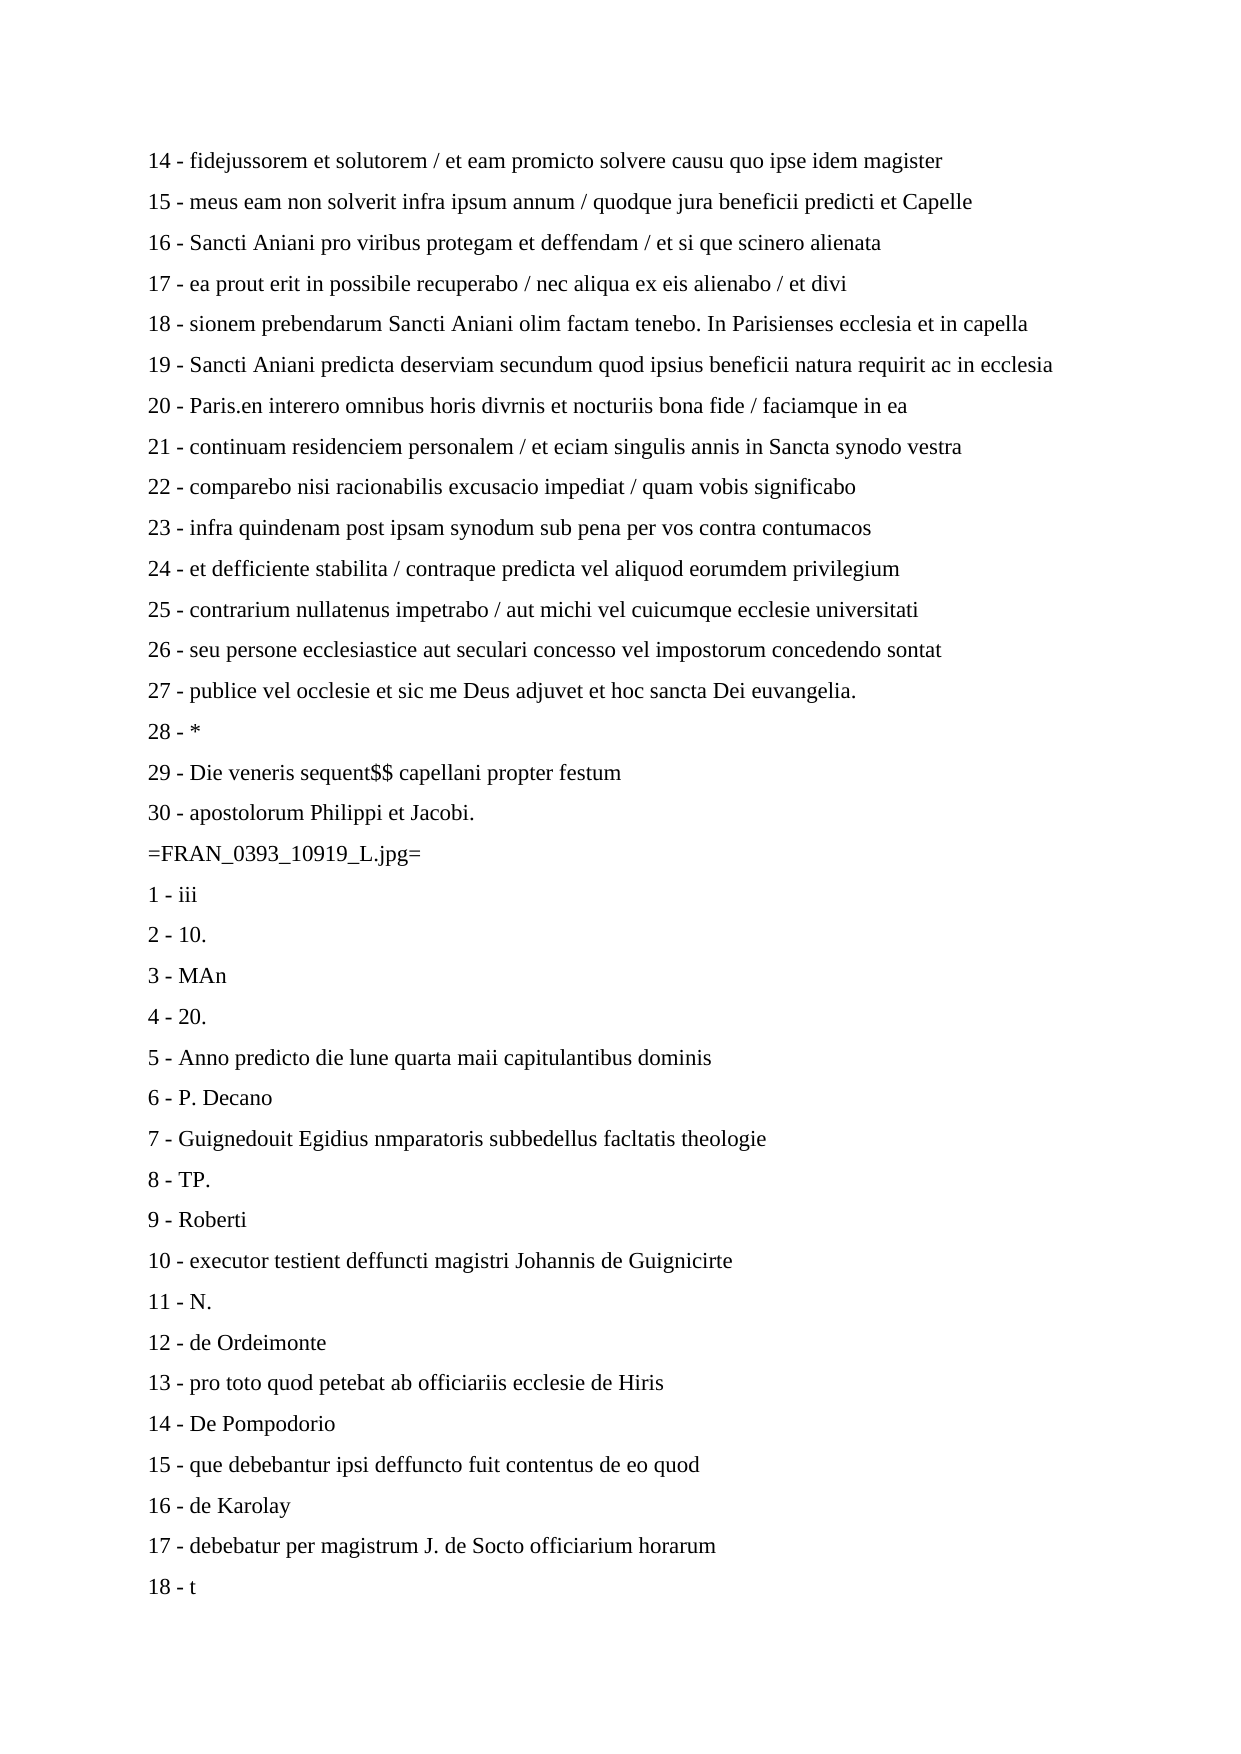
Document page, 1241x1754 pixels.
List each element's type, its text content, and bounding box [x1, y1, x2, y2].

text 16 - de Karolay [148, 1492, 1093, 1518]
text 12 - de Ordeimonte [148, 1329, 1093, 1355]
text 5 - Anno predicto die lune quarta maii capitulantibus dominis [148, 1044, 1093, 1070]
text 15 - meus eam non solverit infra ipsum annum / quodque jura beneficii predicti et Capelle [148, 188, 1093, 215]
text 15 - que debebantur ipsi deffuncto fuit contentus de eo quod [148, 1451, 1093, 1477]
text 30 - apostolorum Philippi et Jacobi. [148, 799, 1093, 826]
text 18 - sionem prebendarum Sancti Aniani olim factam tenebo. In Parisienses ecclesia et in capella [148, 311, 1093, 337]
text 13 - pro toto quod petebat ab officiariis ecclesie de Hiris [148, 1369, 1093, 1396]
text 8 - TP. [148, 1166, 1093, 1192]
text 9 - Roberti [148, 1207, 1093, 1233]
text 3 - MAn [148, 962, 1093, 988]
text 24 - et defficiente stabilita / contraque predicta vel aliquod eorumdem privilegium [148, 555, 1093, 581]
text 1 - iii [148, 881, 1093, 907]
text 20 - Paris.en interero omnibus horis divrnis et nocturiis bona fide / faciamque in ea [148, 392, 1093, 418]
text 7 - Guignedouit Egidius nmparatoris subbedellus facltatis theologie [148, 1125, 1093, 1151]
text 29 - Die veneris sequent$$ capellani propter festum [148, 758, 1093, 785]
text 14 - De Pompodorio [148, 1410, 1093, 1437]
text 27 - publice vel occlesie et sic me Deus adjuvet et hoc sancta Dei euvangelia. [148, 677, 1093, 703]
text 10 - executor testient deffuncti magistri Johannis de Guignicirte [148, 1247, 1093, 1274]
text 2 - 10. [148, 921, 1093, 948]
text 25 - contrarium nullatenus impetrabo / aut michi vel cuicumque ecclesie universitati [148, 596, 1093, 622]
text 19 - Sancti Aniani predicta deserviam secundum quod ipsius beneficii natura requirit ac in ecclesia [148, 351, 1093, 378]
text 6 - P. Decano [148, 1084, 1093, 1111]
text 23 - infra quindenam post ipsam synodum sub pena per vos contra contumacos [148, 514, 1093, 541]
text 22 - comparebo nisi racionabilis excusacio impediat / quam vobis significabo [148, 473, 1093, 500]
text 18 - t [148, 1573, 1093, 1599]
text 4 - 20. [148, 1003, 1093, 1029]
text 17 - ea prout erit in possibile recuperabo / nec aliqua ex eis alienabo / et divi [148, 270, 1093, 296]
text 17 - debebatur per magistrum J. de Socto officiarium horarum [148, 1532, 1093, 1559]
text 28 - * [148, 718, 1093, 744]
text 21 - continuam residenciem personalem / et eciam singulis annis in Sancta synodo vestra [148, 433, 1093, 459]
text 11 - N. [148, 1288, 1093, 1314]
text 14 - fidejussorem et solutorem / et eam promicto solvere causu quo ipse idem magister [148, 148, 1093, 174]
text =FRAN_0393_10919_L.jpg= [148, 840, 1093, 866]
text 26 - seu persone ecclesiastice aut seculari concesso vel impostorum concedendo sontat [148, 636, 1093, 663]
text 16 - Sancti Aniani pro viribus protegam et deffendam / et si que scinero alienata [148, 229, 1093, 255]
